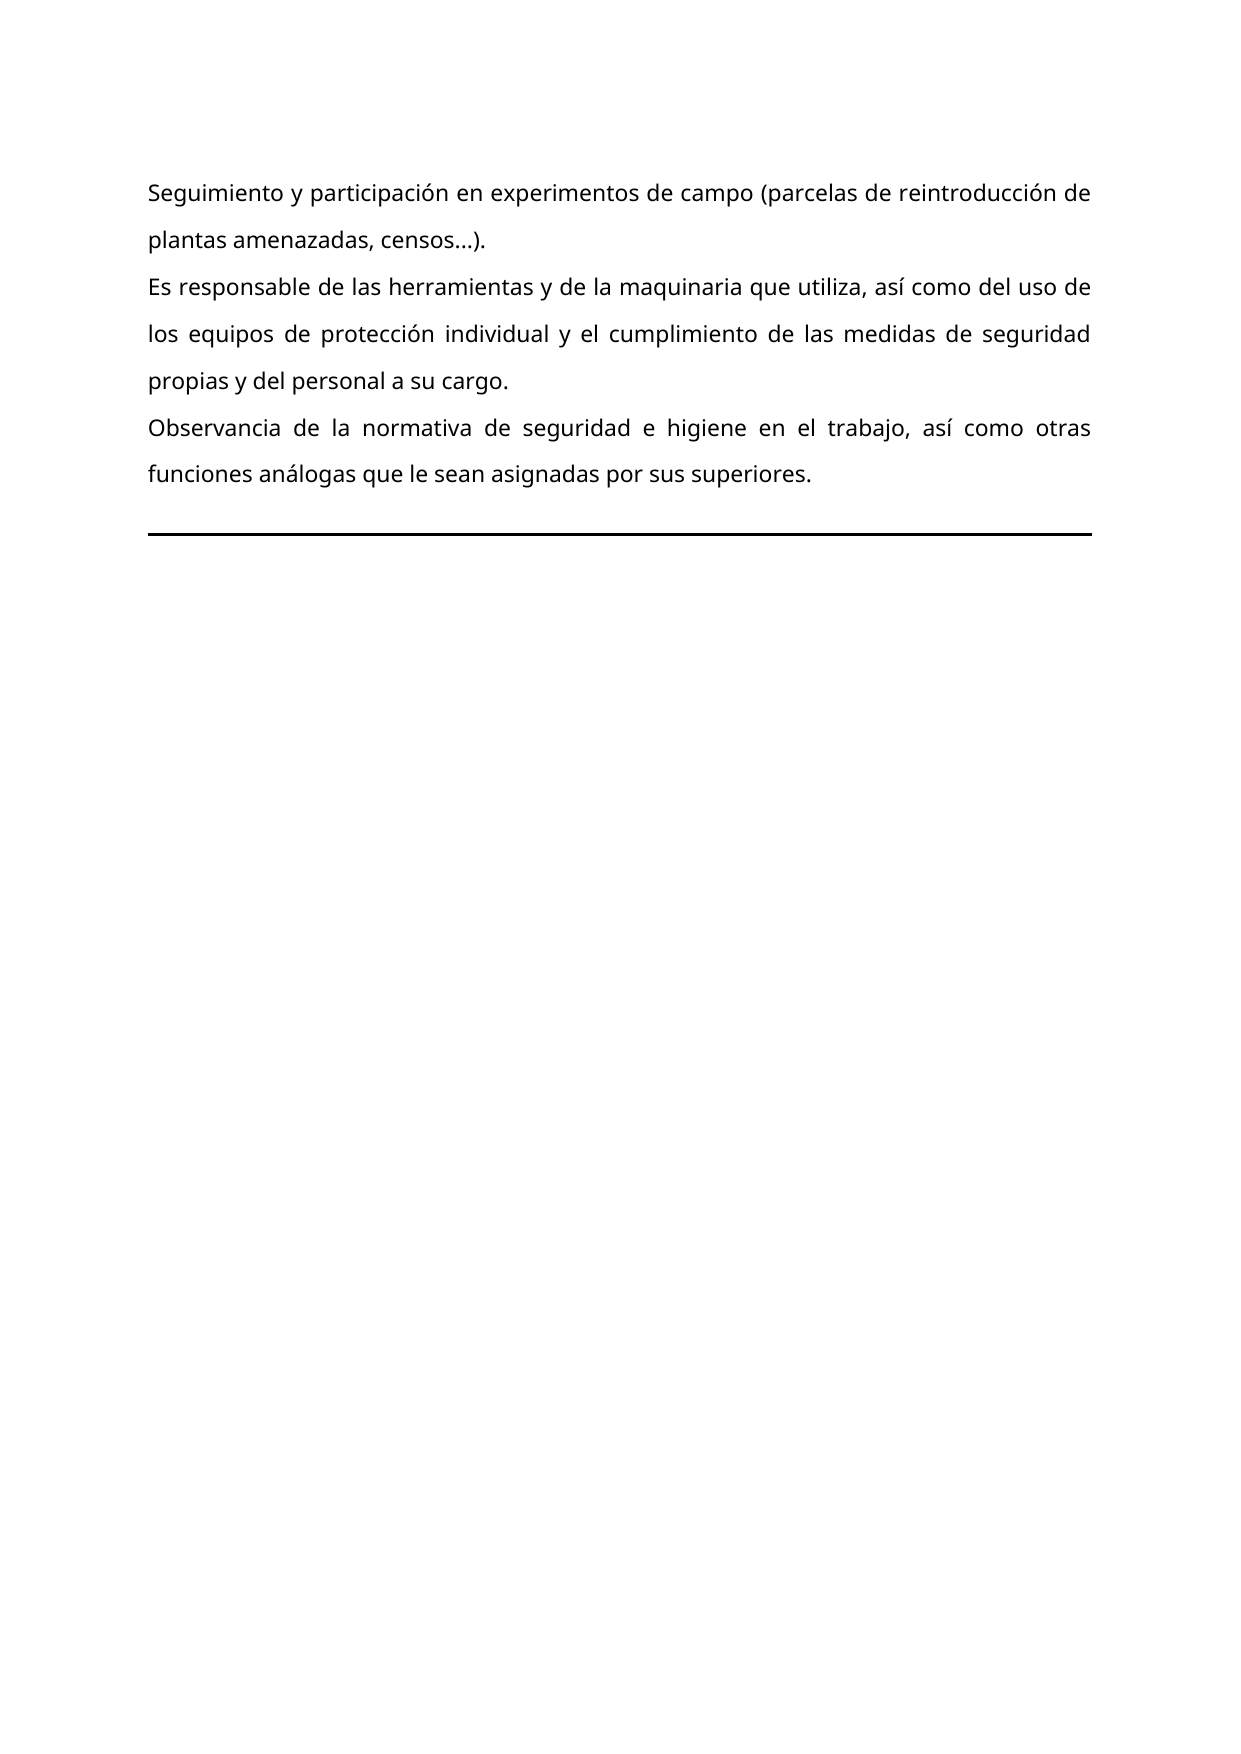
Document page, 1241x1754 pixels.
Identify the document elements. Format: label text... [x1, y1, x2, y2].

text Es responsable de las herramientas y de la maquinaria que utiliza, así como del uso de los equipos de protección individual y el cumplimiento de las medidas de seguridad propias y del personal a su cargo. [148, 271, 1092, 396]
text Observancia de la normativa de seguridad e higiene en el trabajo, así como otras funciones análogas que le sean asignadas por sus superiores. [148, 412, 1092, 490]
text Seguimiento y participación en experimentos de campo (parcelas de reintroducción de plantas amenazadas, censos...). [148, 177, 1092, 255]
